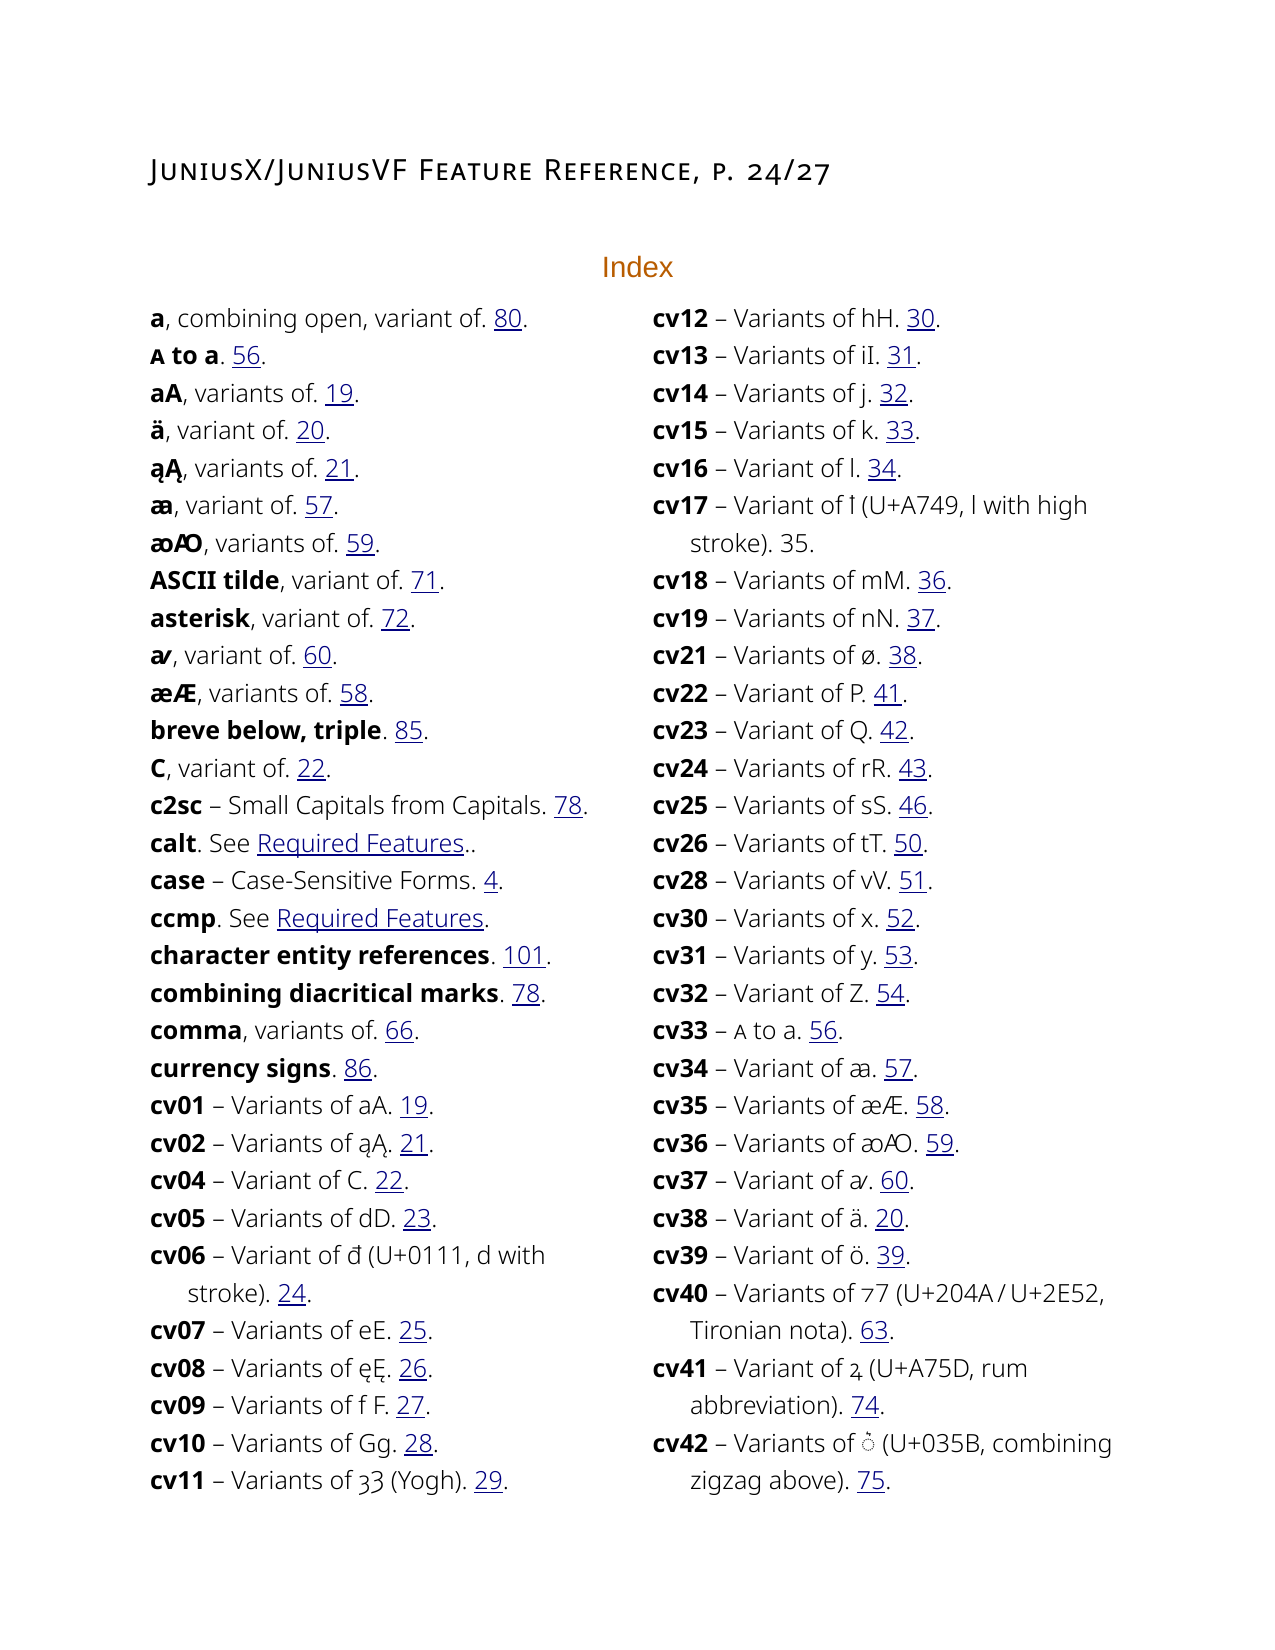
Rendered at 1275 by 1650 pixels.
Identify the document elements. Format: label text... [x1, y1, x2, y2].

text a to a. 56. [150, 334, 622, 372]
text æÆ, variants of. 58. [150, 672, 622, 709]
text ASCII tilde, variant of. 71. [150, 559, 622, 597]
text cv18 – Variants of mM. 36. [652, 559, 1125, 597]
text asterisk, variant of. 72. [150, 597, 622, 634]
text breve below, triple. 85. [150, 709, 622, 747]
text combining diacritical marks. 78. [150, 972, 622, 1009]
text cv08 – Variants of ęĘ. 26. [150, 1347, 622, 1384]
text cv35 – Variants of æÆ. 58. [652, 1084, 1125, 1122]
text cv01 – Variants of aA. 19. [150, 1084, 622, 1122]
text cv13 – Variants of iI. 31. [652, 334, 1125, 372]
text cv26 – Variants of tT. 50. [652, 822, 1125, 859]
text ä, variant of. 20. [150, 409, 622, 447]
text cv31 – Variants of y. 53. [652, 934, 1125, 972]
text c2sc – Small Capitals from Capitals. 78. [150, 784, 622, 822]
text cv30 – Variants of x. 52. [652, 897, 1125, 934]
text cv16 – Variant of l. 34. [652, 447, 1125, 484]
text cv34 – Variant of ꜳ. 57. [652, 1047, 1125, 1084]
text cv42 – Variants of ◌͛ (U+035B, combining zigzag above). 75. [652, 1422, 1125, 1497]
text cv11 – Variants of ȝȜ (Yogh). 29. [150, 1459, 622, 1497]
text ꜳ, variant of. 57. [150, 484, 622, 522]
text ąĄ, variants of. 21. [150, 447, 622, 484]
text a, combining open, variant of. 80. [150, 297, 622, 334]
text cv37 – Variant of ꜹ. 60. [652, 1159, 1125, 1197]
text cv15 – Variants of k. 33. [652, 409, 1125, 447]
text comma, variants of. 66. [150, 1009, 622, 1047]
text C, variant of. 22. [150, 747, 622, 784]
text cv33 – a to a. 56. [652, 1009, 1125, 1047]
text ꜹ, variant of. 60. [150, 634, 622, 672]
text cv19 – Variants of nN. 37. [652, 597, 1125, 634]
text cv36 – Variants of ꜵꜴ. 59. [652, 1122, 1125, 1159]
text ccmp. See Required Features. [150, 897, 622, 934]
text cv40 – Variants of ⁊⹒ (U+204A / U+2E52, Tironian nota). 63. [652, 1272, 1125, 1347]
text cv39 – Variant of ö. 39. [652, 1234, 1125, 1272]
text cv41 – Variant of ꝝ (U+A75D, rum abbreviation). 74. [652, 1347, 1125, 1422]
text ꜵꜴ, variants of. 59. [150, 522, 622, 559]
text cv05 – Variants of dD. 23. [150, 1197, 622, 1234]
text cv12 – Variants of hH. 30. [652, 297, 1125, 334]
text cv21 – Variants of ø. 38. [652, 634, 1125, 672]
text cv24 – Variants of rR. 43. [652, 747, 1125, 784]
text cv02 – Variants of ąĄ. 21. [150, 1122, 622, 1159]
text cv10 – Variants of Gg. 28. [150, 1422, 622, 1459]
text cv14 – Variants of j. 32. [652, 372, 1125, 409]
text aA, variants of. 19. [150, 372, 622, 409]
text calt. See Required Features.. [150, 822, 622, 859]
text cv06 – Variant of đ (U+0111, d with stroke). 24. [150, 1234, 622, 1309]
text cv04 – Variant of C. 22. [150, 1159, 622, 1197]
text cv22 – Variant of P. 41. [652, 672, 1125, 709]
text cv38 – Variant of ä. 20. [652, 1197, 1125, 1234]
text character entity references. 101. [150, 934, 622, 972]
text cv09 – Variants of f F. 27. [150, 1384, 622, 1422]
text cv07 – Variants of eE. 25. [150, 1309, 622, 1347]
text case – Case-Sensitive Forms. 4. [150, 859, 622, 897]
text cv23 – Variant of Q. 42. [652, 709, 1125, 747]
text cv17 – Variant of ꝉ (U+A749, l with high stroke). 35. [652, 484, 1125, 559]
text cv32 – Variant of Z. 54. [652, 972, 1125, 1009]
text cv25 – Variants of sS. 46. [652, 784, 1125, 822]
text cv28 – Variants of vV. 51. [652, 859, 1125, 897]
text currency signs. 86. [150, 1047, 622, 1084]
subtitle Index [150, 247, 1125, 285]
